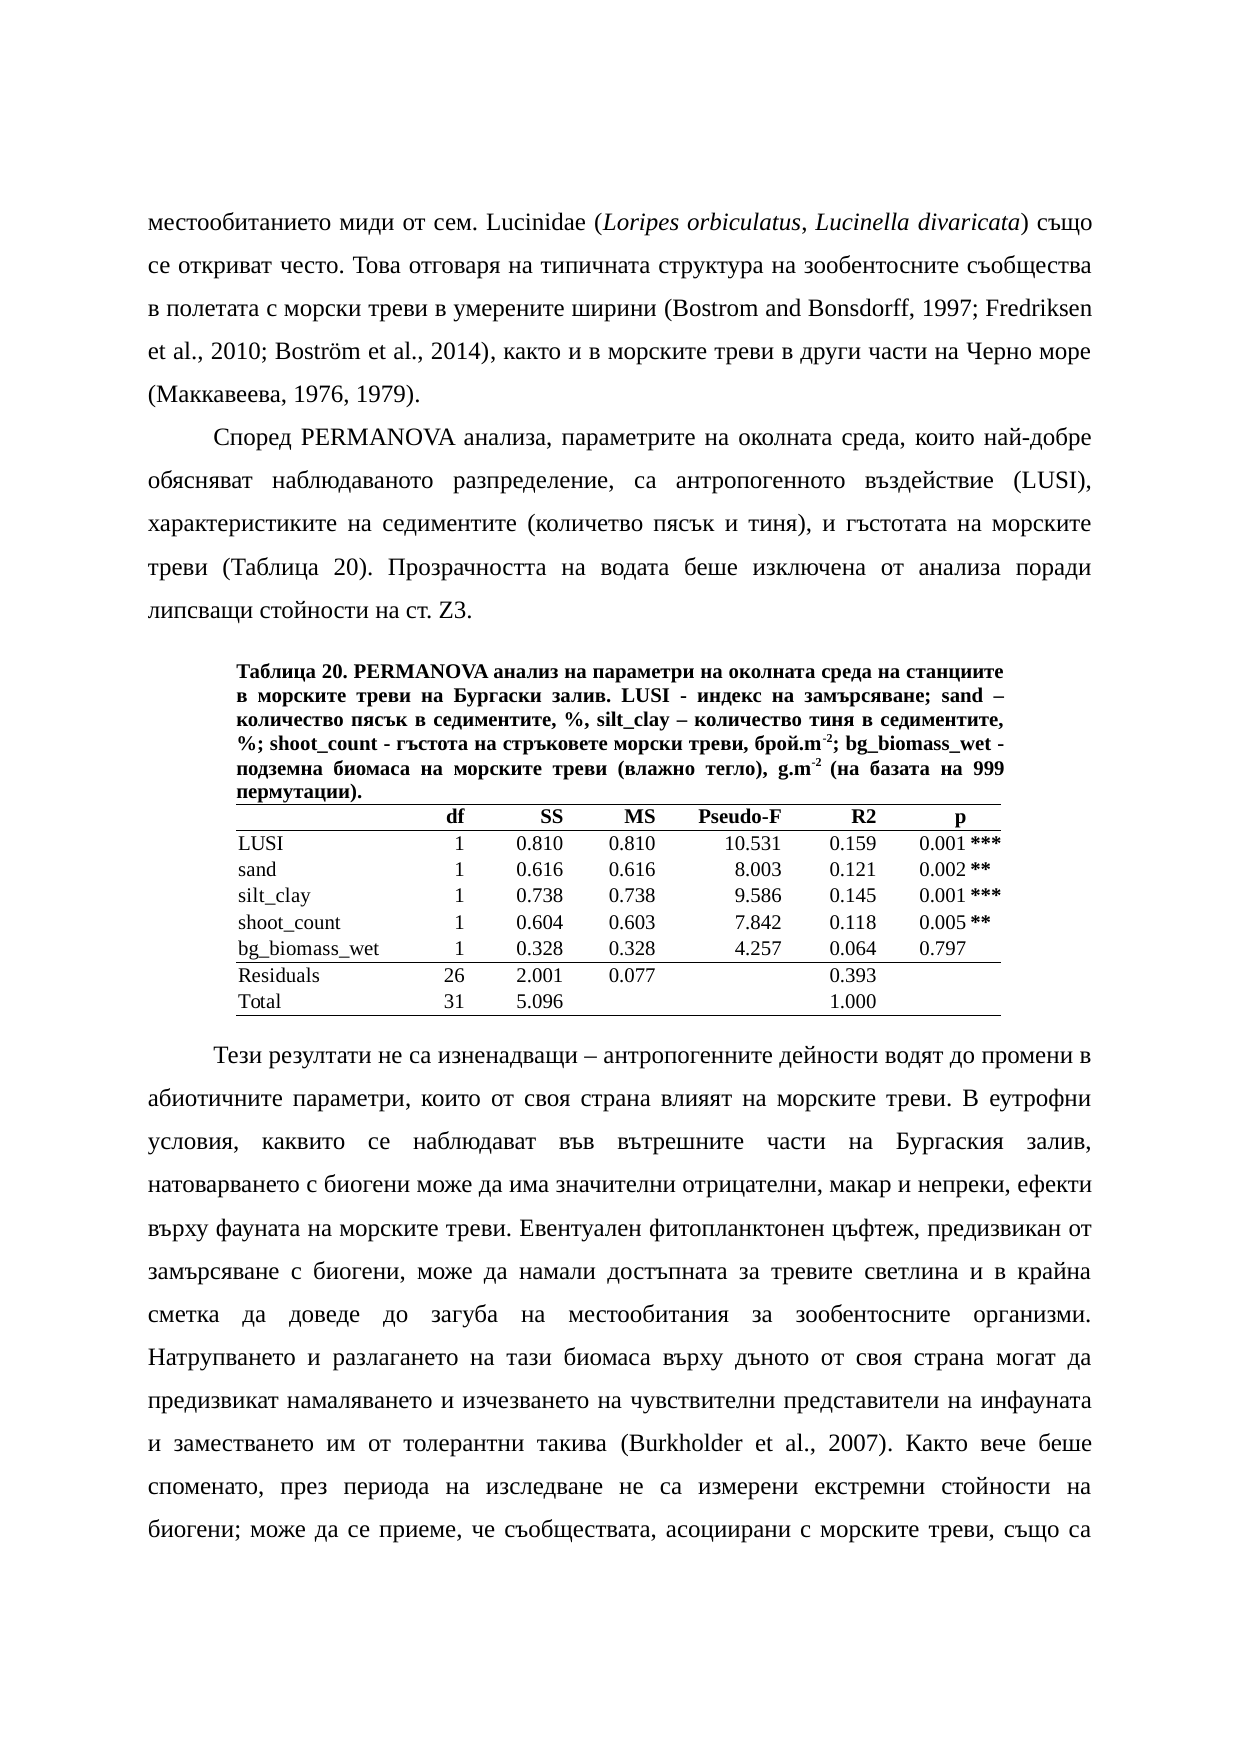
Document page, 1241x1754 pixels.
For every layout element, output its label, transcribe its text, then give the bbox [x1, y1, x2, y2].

text Таблица 20. PERMANOVA анализ на параметри на околната среда на станциите в морските треви на Бургаски залив. LUSI - индекс на замърсяване; sand – количество пясък в седиментите, %, silt_clay – количество тиня в седиментите, %; shoot_count - гъстота на стръковете морски треви, брой.m-2; bg_biomass_wet - подземна биомаса на морските треви (влажно тегло), g.m-2 (на базата на 999 пермутации). [236, 659, 1004, 1017]
text местообитанието миди от сем. Lucinidae (Loripes orbiculatus, Lucinella divaricata) също се откриват често. Това отговаря на типичната структура на зообентосните съобщества в полетата с морски треви в умерените ширини (Bostrom and Bonsdorff, 1997; Fredriksen et al., 2010; Boström et al., 2014), както и в морските треви в други части на Черно море (Маккавеева, 1976, 1979). [148, 207, 1093, 408]
text Тези резултати не са изненадващи – антропогенните дейности водят до промени в абиотичните параметри, които от своя страна влияят на морските треви. В еутрофни условия, каквито се наблюдават във вътрешните части на Бургаския залив, натоварването с биогени може да има значителни отрицателни, макар и непреки, ефекти върху фауната на морските треви. Евентуален фитопланктонен цъфтеж, предизвикан от замърсяване с биогени, може да намали достъпната за тревите светлина и в крайна сметка да доведе до загуба на местообитания за зообентосните организми. Натрупването и разлагането на тази биомаса върху дъното от своя страна могат да предизвикат намаляването и изчезването на чувствителни представители на инфауната и заместването им от толерантни такива (Burkholder et al., 2007). Както вече беше споменато, през периода на изследване не са измерени екстремни стойности на биогени; може да се приеме, че съобществата, асоциирани с морските треви, също са [148, 1040, 1093, 1543]
text Според PERMANOVA анализа, параметрите на околната среда, които най-добре обясняват наблюдаваното разпределение, са антропогенното въздействие (LUSI), характеристиките на седиментите (количетво пясък и тиня), и гъстотата на морските треви (Таблица 20). Прозрачността на водата беше изключена от анализа поради липсващи стойности на ст. Z3. [148, 422, 1093, 623]
